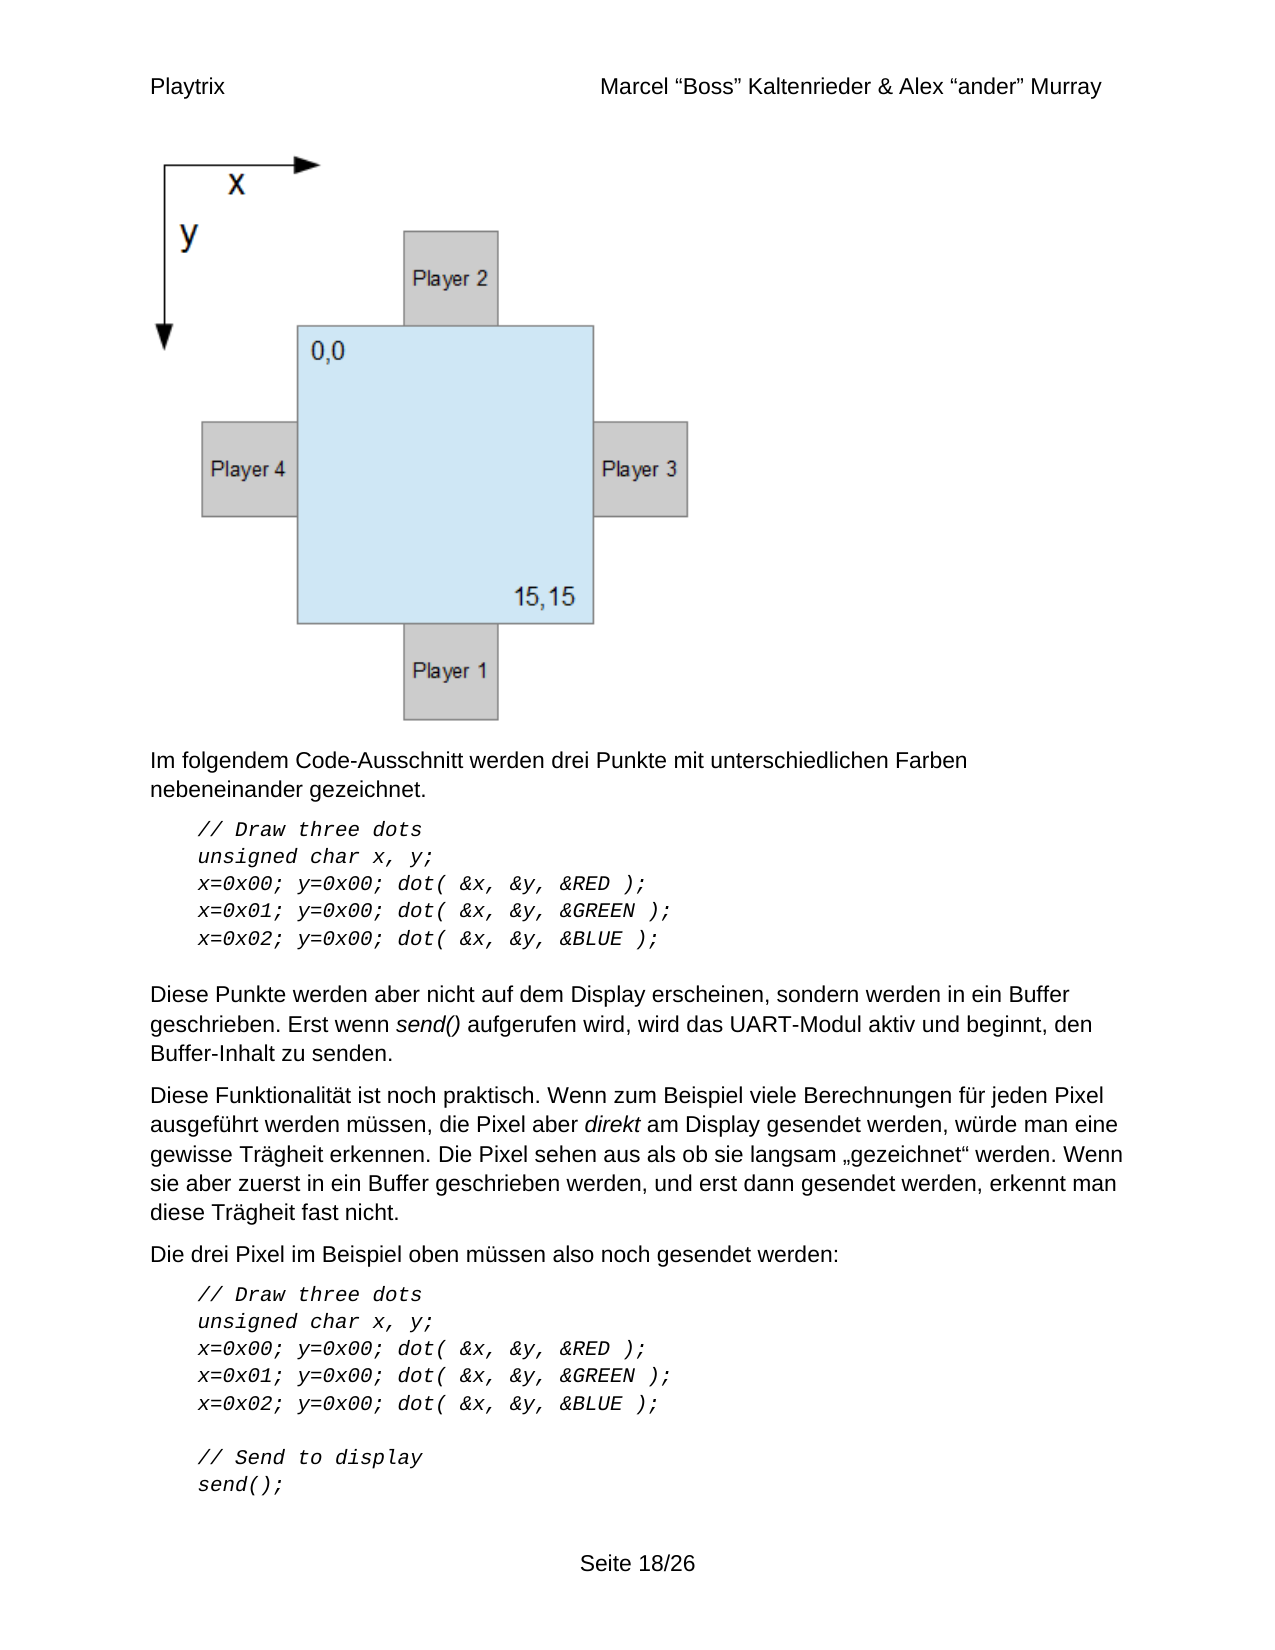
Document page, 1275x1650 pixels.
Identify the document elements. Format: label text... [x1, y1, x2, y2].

text Die drei Pixel im Beispiel oben müssen also noch gesendet werden: [150, 1242, 1125, 1268]
text Diese Funktionalität ist noch praktisch. Wenn zum Beispiel viele Berechnungen für jeden Pixel ausgeführt werden müssen, die Pixel aber direkt am Display gesendet werden, würde man eine gewisse Trägheit erkennen. Die Pixel sehen aus als ob sie langsam „gezeichnet“ werden. Wenn sie aber zuerst in ein Buffer geschrieben werden, und erst dann gesendet werden, erkennt man diese Trägheit fast nicht. [150, 1083, 1125, 1226]
text Im folgendem Code-Ausschnitt werden drei Punkte mit unterschiedlichen Farben nebeneinander gezeichnet. [150, 748, 1125, 803]
text // Draw three dots unsigned char x, y; x=0x00; y=0x00; dot( &x, &y, &RED ); x=0x01; y=0x00; dot( &x, &y, &GREEN ); x=0x02; y=0x00; dot( &x, &y, &BLUE ); [197, 819, 1125, 951]
text // Send to display send(); [197, 1447, 1125, 1498]
text Diese Punkte werden aber nicht auf dem Display erscheinen, sondern werden in ein Buffer geschrieben. Erst wenn send() aufgerufen wird, wird das UART-Modul aktiv und beginnt, den Buffer-Inhalt zu senden. [150, 982, 1125, 1066]
text // Draw three dots unsigned char x, y; x=0x00; y=0x00; dot( &x, &y, &RED ); x=0x01; y=0x00; dot( &x, &y, &GREEN ); x=0x02; y=0x00; dot( &x, &y, &BLUE ); [197, 1284, 1125, 1416]
